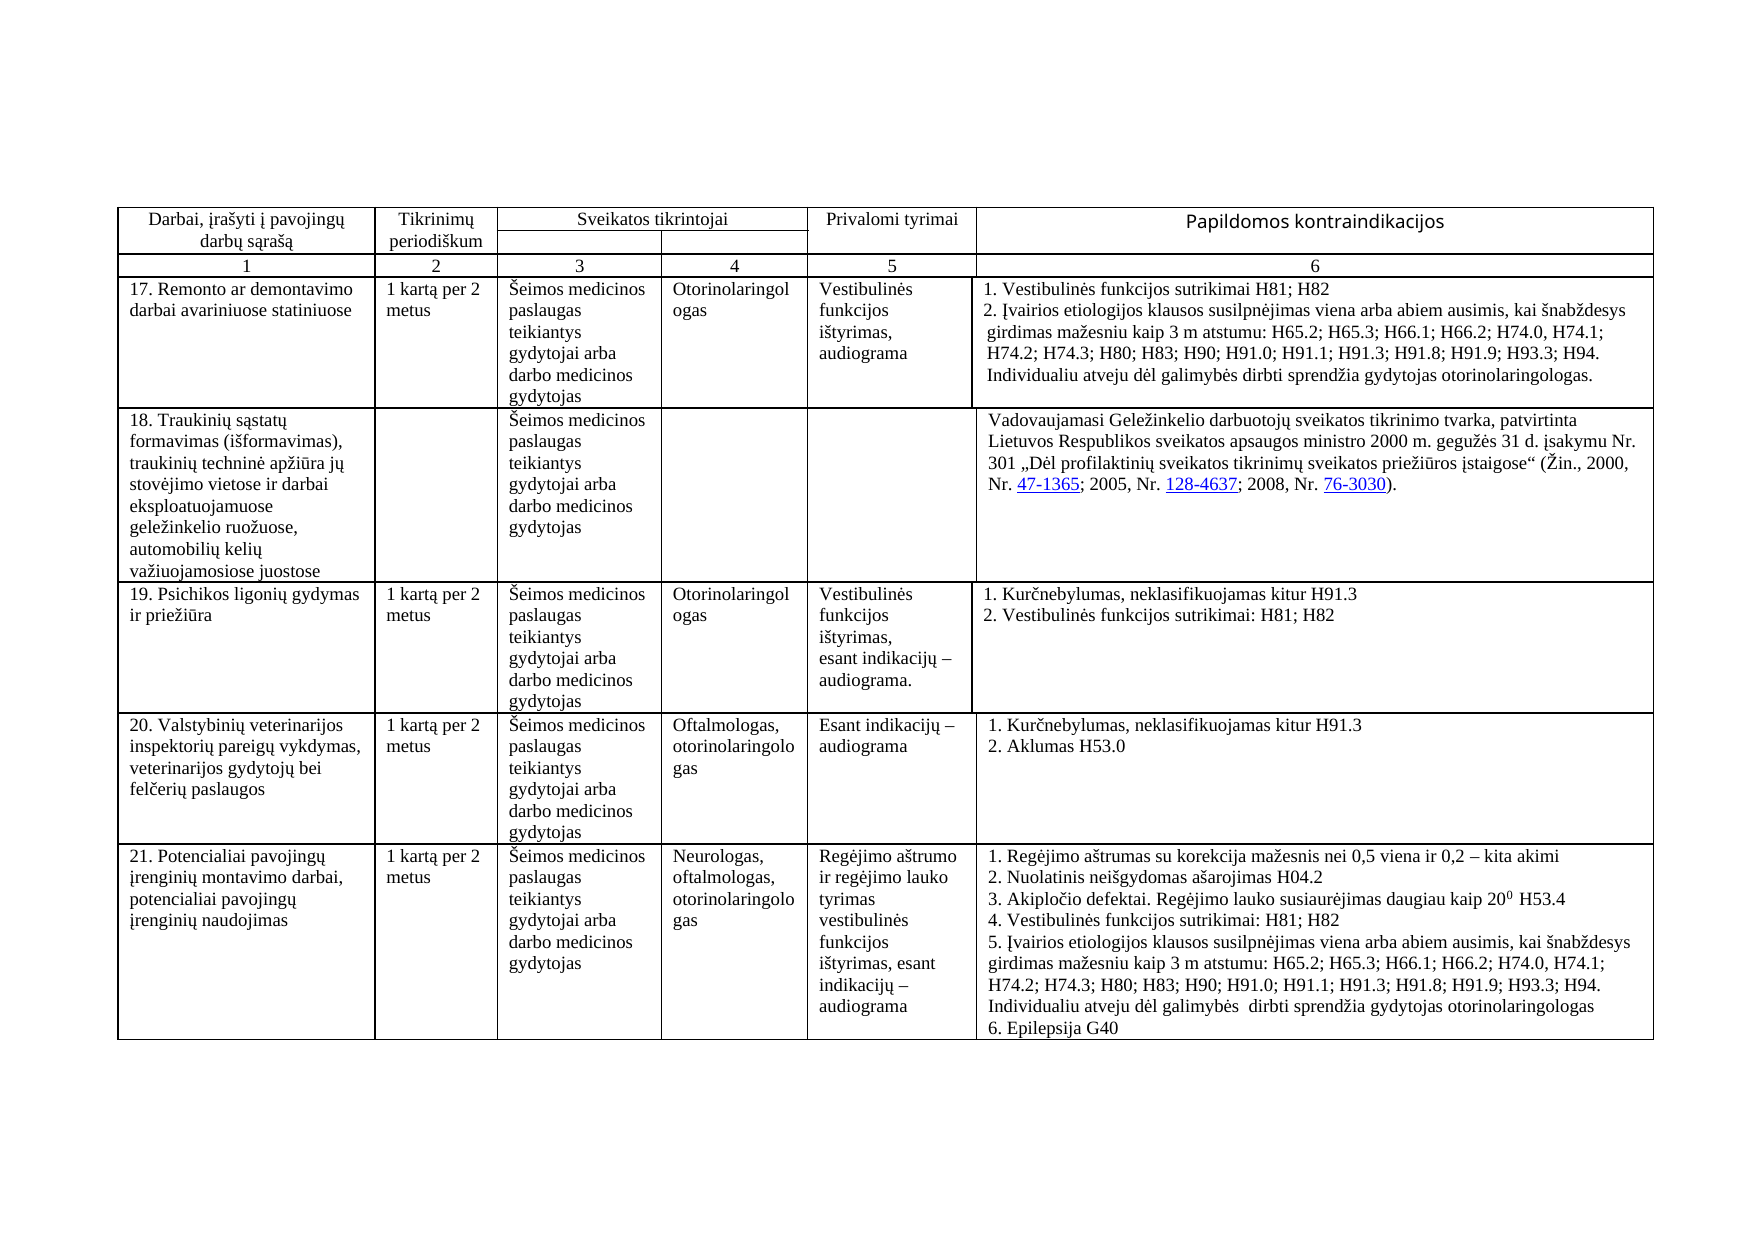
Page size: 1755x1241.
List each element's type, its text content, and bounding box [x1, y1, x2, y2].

table_cell Šeimos medicinos paslaugas teikiantys gydytojai arba darbo medicinos gydytojas [498, 278, 661, 407]
table_header Darbai, įrašyti į pavojingų darbų sąrašą [119, 208, 374, 253]
table_cell 1 [119, 255, 374, 276]
table_cell Otorinolaringologas [662, 583, 807, 712]
table_cell 1 kartą per 2 metus [376, 845, 497, 1038]
table_cell 1. Kurčnebylumas, neklasifikuojamas kitur H91.3 2. Aklumas H53.0 [977, 714, 1653, 843]
table_cell Vestibulinės funkcijos ištyrimas, audiograma [808, 278, 971, 407]
table_cell Neurologas, oftalmologas, otorinolaringologas [662, 845, 807, 1038]
table_header Sveikatos tikrintojai [498, 208, 807, 230]
table_cell 6 [977, 255, 1653, 276]
table_cell [662, 409, 807, 581]
table_cell 1. Regėjimo aštrumas su korekcija mažesnis nei 0,5 viena ir 0,2 – kita akimi 2. Nuolatinis neišgydomas ašarojimas H04.2 3. Akipločio defektai. Regėjimo lauko susiaurėjimas daugiau kaip 200 H53.4 4. Vestibulinės funkcijos sutrikimai: H81; H82 5. Įvairios etiologijos klausos susilpnėjimas viena arba abiem ausimis, kai šnabždesys girdimas mažesniu kaip 3 m atstumu: H65.2; H65.3; H66.1; H66.2; H74.0, H74.1; H74.2; H74.3; H80; H83; H90; H91.0; H91.1; H91.3; H91.8; H91.9; H93.3; H94. Individualiu atveju dėl galimybės dirbti sprendžia gydytojas otorinolaringologas 6. Epilepsija G40 [977, 845, 1653, 1038]
table_cell Šeimos medicinos paslaugas teikiantys gydytojai arba darbo medicinos gydytojas [498, 409, 661, 581]
table_cell Šeimos medicinos paslaugas teikiantys gydytojai arba darbo medicinos gydytojas [498, 845, 661, 1038]
table_cell 21. Potencialiai pavojingų įrenginių montavimo darbai, potencialiai pavojingų įrenginių naudojimas [119, 845, 374, 1038]
table_cell 18. Traukinių sąstatų formavimas (išformavimas), traukinių techninė apžiūra jų stovėjimo vietose ir darbai eksploatuojamuose geležinkelio ruožuose, automobilių kelių važiuojamosiose juostose [119, 409, 374, 581]
table_cell [498, 231, 661, 253]
table_cell Regėjimo aštrumo ir regėjimo lauko tyrimas vestibulinės funkcijos ištyrimas, esant indikacijų – audiograma [808, 845, 976, 1038]
table_header Tikrinimų periodiškumas [376, 208, 497, 253]
table_cell 2 [376, 255, 497, 276]
table_cell 1. Kurčnebylumas, neklasifikuojamas kitur H91.3 2. Vestibulinės funkcijos sutrikimai: H81; H82 [973, 583, 1653, 712]
table_cell 5 [808, 255, 976, 276]
table_cell 3 [498, 255, 661, 276]
table_cell [662, 231, 807, 253]
table_cell 1 kartą per 2 metus [376, 714, 497, 843]
table_header Papildomos kontraindikacijos [977, 208, 1653, 253]
table_cell 1 kartą per 2 metus [376, 583, 497, 712]
table_cell Šeimos medicinos paslaugas teikiantys gydytojai arba darbo medicinos gydytojas [498, 714, 661, 843]
table_cell 19. Psichikos ligonių gydymas ir priežiūra [119, 583, 374, 712]
table_cell 1 kartą per 2 metus [376, 278, 497, 407]
table_cell Vestibulinės funkcijos ištyrimas, esant indikacijų – audiograma. [808, 583, 971, 712]
table_cell [808, 409, 976, 581]
table_cell 17. Remonto ar demontavimo darbai avariniuose statiniuose [119, 278, 374, 407]
table_cell Vadovaujamasi Geležinkelio darbuotojų sveikatos tikrinimo tvarka, patvirtinta Lietuvos Respublikos sveikatos apsaugos ministro 2000 m. gegužės 31 d. įsakymu Nr. 301 „Dėl profilaktinių sveikatos tikrinimų sveikatos priežiūros įstaigose“ (Žin., 2000, Nr. 47-1365; 2005, Nr. 128-4637; 2008, Nr. 76-3030). [977, 409, 1653, 581]
table_cell [376, 409, 497, 581]
table_cell Šeimos medicinos paslaugas teikiantys gydytojai arba darbo medicinos gydytojas [498, 583, 661, 712]
table_cell 20. Valstybinių veterinarijos inspektorių pareigų vykdymas, veterinarijos gydytojų bei felčerių paslaugos [119, 714, 374, 843]
table_cell Otorinolaringologas [662, 278, 807, 407]
table_cell 1. Vestibulinės funkcijos sutrikimai H81; H82 2. Įvairios etiologijos klausos susilpnėjimas viena arba abiem ausimis, kai šnabždesys girdimas mažesniu kaip 3 m atstumu: H65.2; H65.3; H66.1; H66.2; H74.0, H74.1; H74.2; H74.3; H80; H83; H90; H91.0; H91.1; H91.3; H91.8; H91.9; H93.3; H94. Individualiu atveju dėl galimybės dirbti sprendžia gydytojas otorinolaringologas. [973, 278, 1653, 407]
table_cell 4 [662, 255, 807, 276]
table_cell Esant indikacijų – audiograma [808, 714, 976, 843]
table_cell Oftalmologas, otorinolaringologas [662, 714, 807, 843]
table_header Privalomi tyrimai [808, 208, 976, 253]
